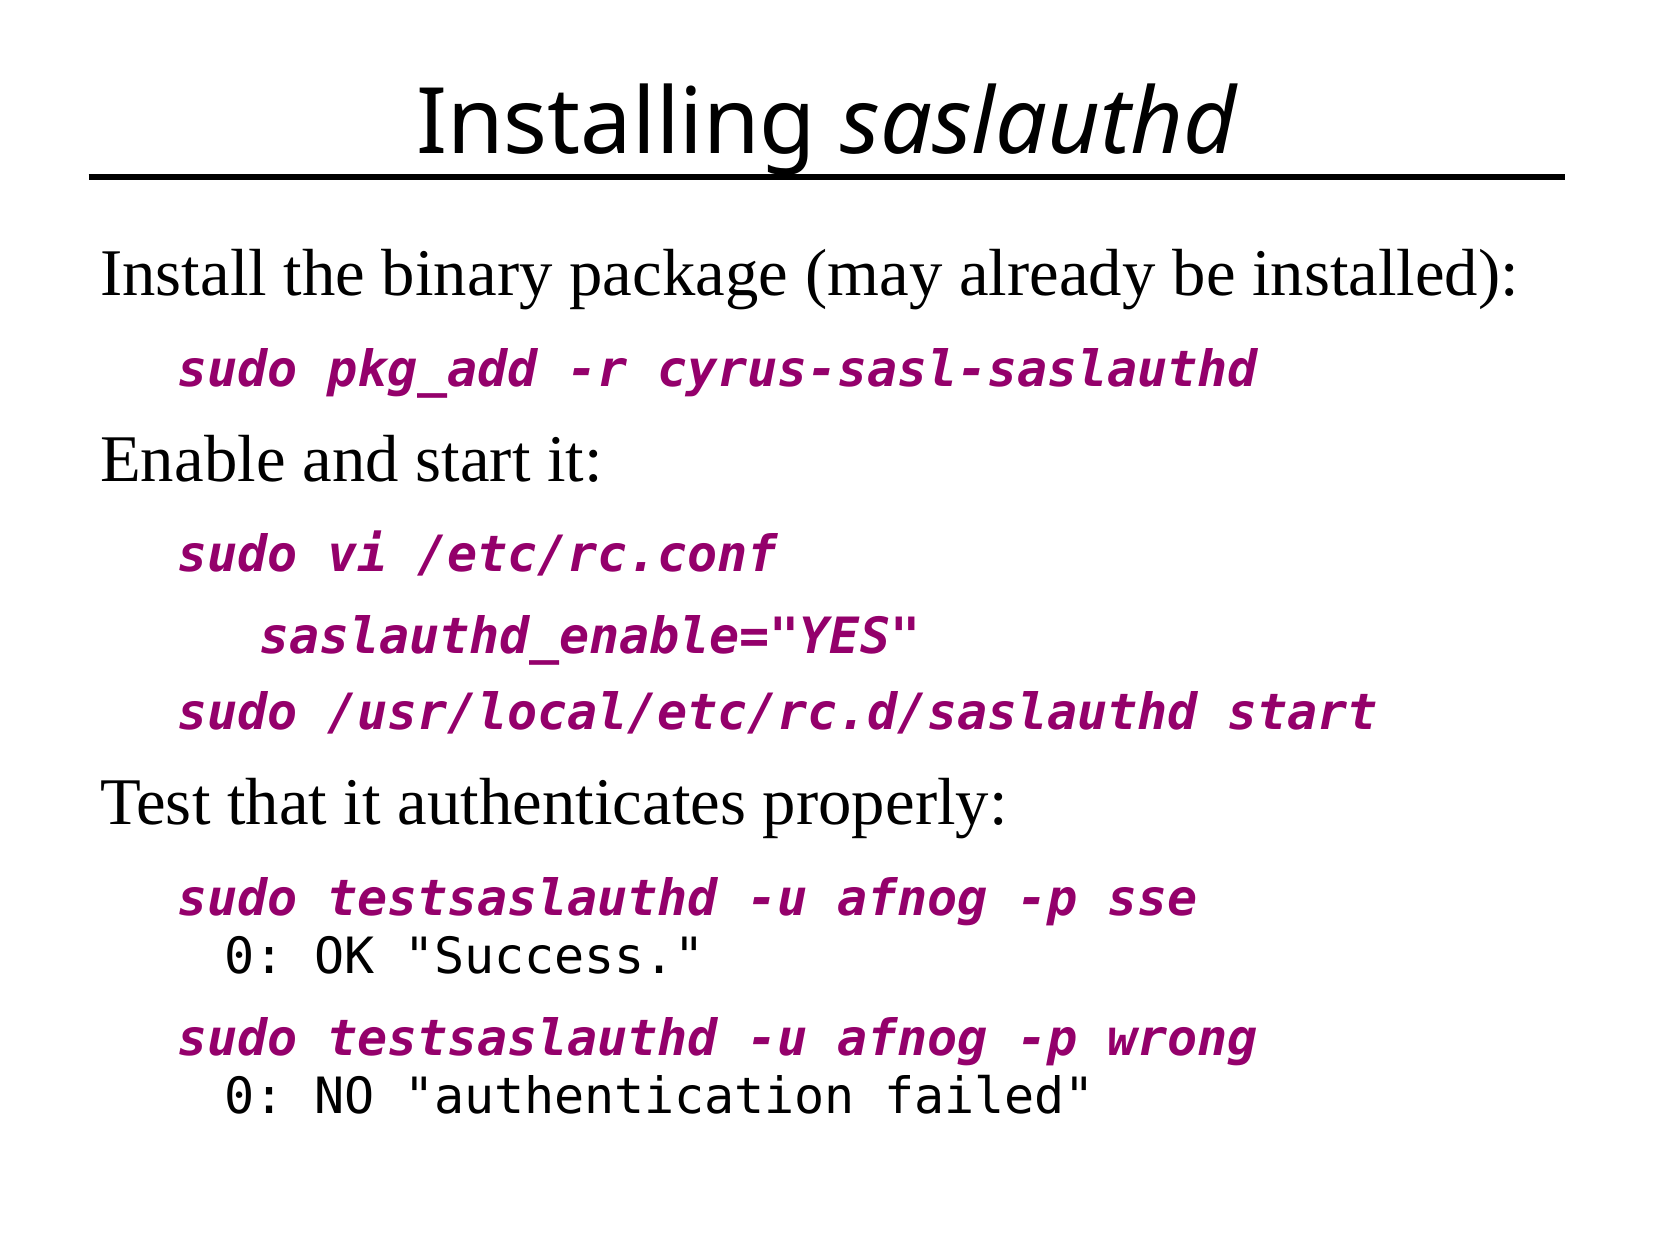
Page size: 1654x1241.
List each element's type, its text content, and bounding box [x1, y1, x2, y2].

list Install the binary package (may already be installed): sudo pkg_add -r cyrus-sasl-saslauthd Enable and start it: sudo vi /etc/rc.conf saslauthd_enable="YES" sudo /usr/local/etc/rc.d/saslauthd start Test that it authenticates properly: sudo testsaslauthd -u afnog -p sse 0: OK "Success." sudo testsaslauthd -u afnog -p wrong 0: NO "authentication failed" [82, 236, 1571, 1200]
title Installing saslauthd [82, 29, 1571, 207]
